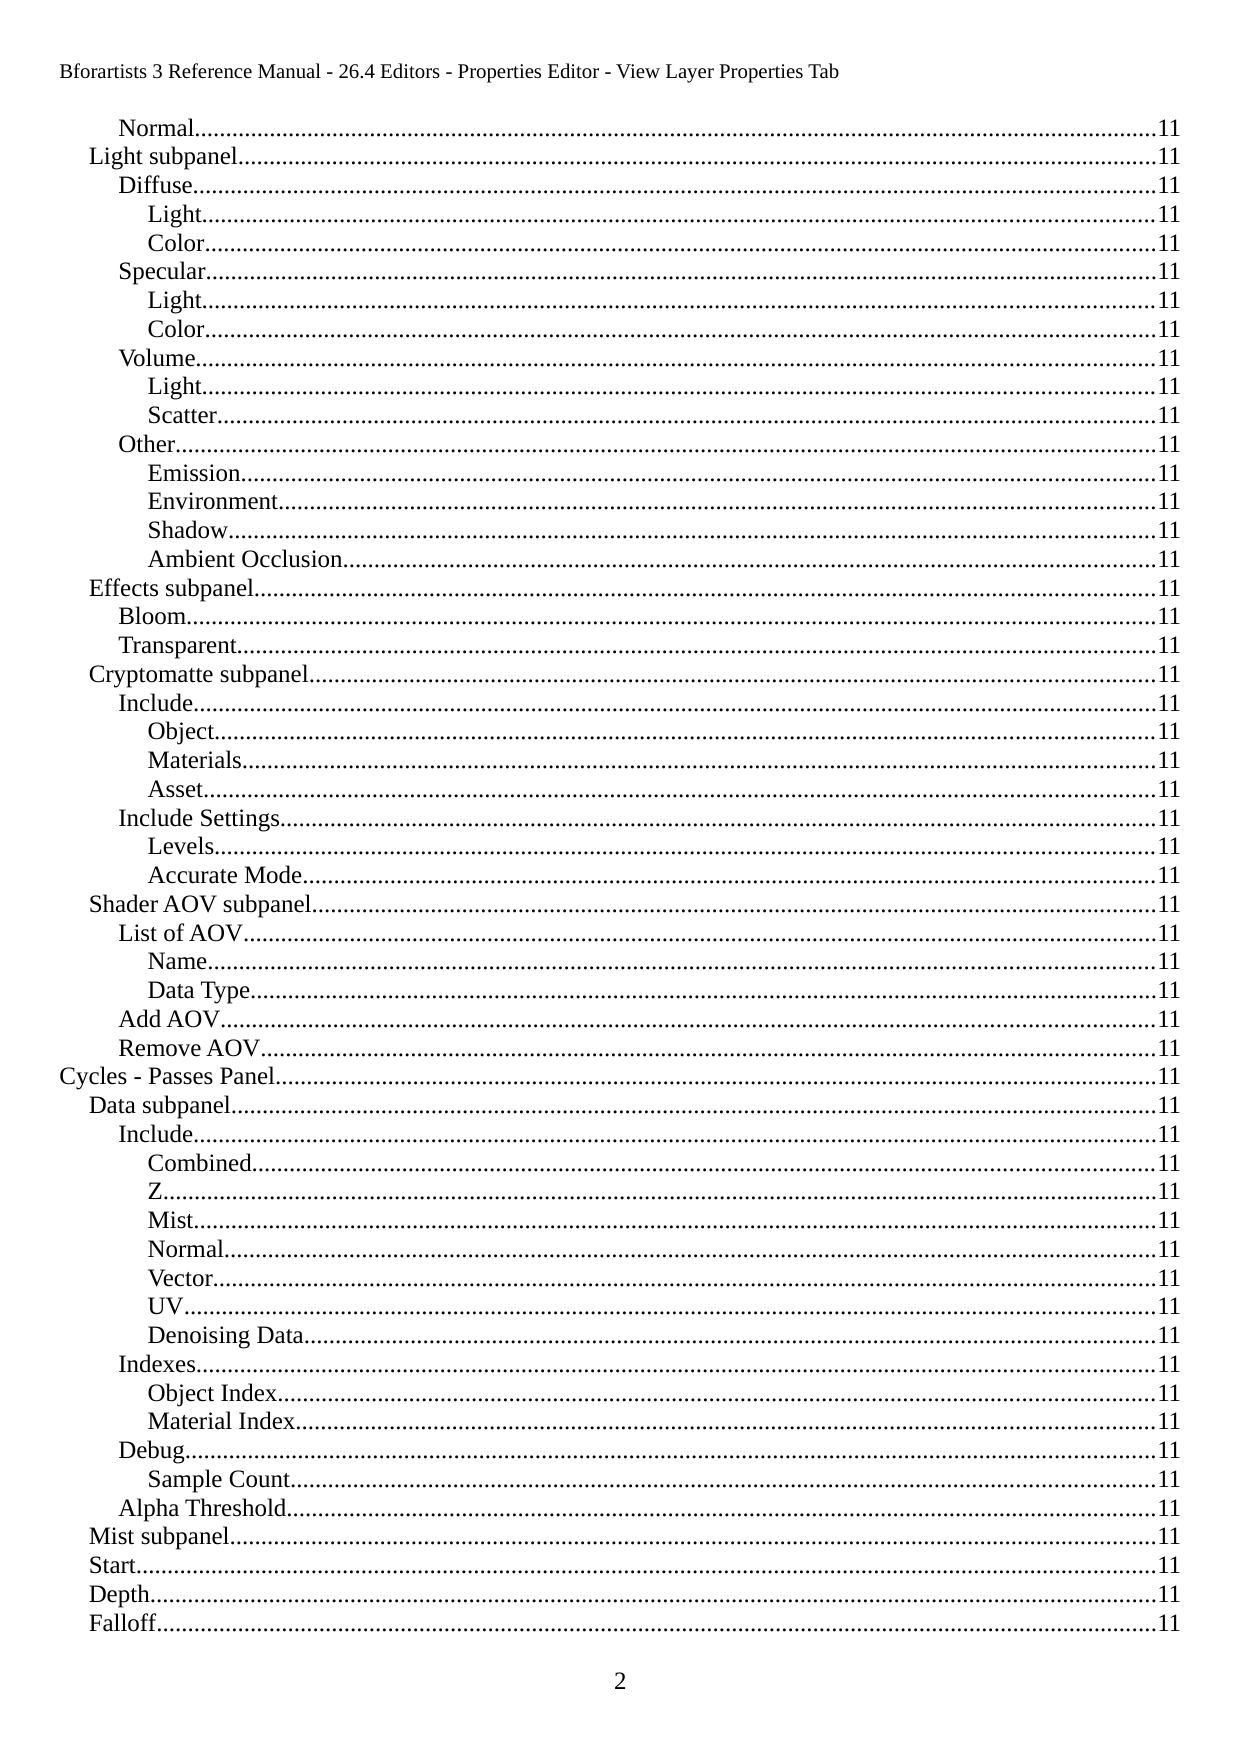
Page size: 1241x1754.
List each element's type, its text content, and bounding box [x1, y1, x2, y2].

text Object Index 11 [147, 1378, 1181, 1406]
text Emission 11 [147, 458, 1181, 486]
text Diffuse 11 [118, 170, 1181, 199]
text Bloom 11 [118, 601, 1181, 630]
text Color 11 [147, 314, 1181, 343]
text Cycles - Passes Panel 11 [59, 1061, 1181, 1090]
text Add AOV 11 [118, 1004, 1181, 1033]
text Levels 11 [147, 831, 1181, 860]
text Asset 11 [147, 774, 1181, 803]
text Mist subpanel 11 [88, 1521, 1181, 1550]
text Effects subpanel 11 [88, 573, 1181, 601]
text Specular 11 [118, 256, 1181, 285]
text Include Settings 11 [118, 803, 1181, 831]
text Shader AOV subpanel 11 [88, 889, 1181, 918]
text UV 11 [147, 1291, 1181, 1320]
text Falloff 11 [88, 1608, 1181, 1636]
text Normal 11 [118, 113, 1181, 141]
text Name 11 [147, 946, 1181, 975]
text Volume 11 [118, 343, 1181, 371]
text Cryptomatte subpanel 11 [88, 659, 1181, 688]
text Vector 11 [147, 1263, 1181, 1291]
text Remove AOV 11 [118, 1033, 1181, 1061]
text Ambient Occlusion 11 [147, 544, 1181, 573]
text Color 11 [147, 228, 1181, 256]
text Object 11 [147, 716, 1181, 745]
text Depth 11 [88, 1579, 1181, 1608]
text Indexes 11 [118, 1349, 1181, 1378]
text Denoising Data 11 [147, 1320, 1181, 1349]
text Shadow 11 [147, 515, 1181, 544]
text Mist 11 [147, 1205, 1181, 1234]
text Materials 11 [147, 745, 1181, 774]
text Environment 11 [147, 486, 1181, 515]
text Start 11 [88, 1550, 1181, 1579]
text Normal 11 [147, 1234, 1181, 1263]
text Material Index 11 [147, 1406, 1181, 1435]
text Debug 11 [118, 1435, 1181, 1464]
text Light 11 [147, 199, 1181, 228]
text List of AOV 11 [118, 918, 1181, 946]
text Combined 11 [147, 1148, 1181, 1176]
text Accurate Mode 11 [147, 860, 1181, 889]
text Include 11 [118, 1119, 1181, 1148]
text Data subpanel 11 [88, 1090, 1181, 1119]
text Light 11 [147, 371, 1181, 400]
text Z 11 [147, 1176, 1181, 1205]
text Transparent 11 [118, 630, 1181, 659]
text Other 11 [118, 429, 1181, 458]
text Sample Count 11 [147, 1464, 1181, 1493]
text Light subpanel 11 [88, 141, 1181, 170]
text Alpha Threshold 11 [118, 1493, 1181, 1521]
text Scatter 11 [147, 400, 1181, 429]
text Include 11 [118, 688, 1181, 716]
text Data Type 11 [147, 975, 1181, 1004]
text Light 11 [147, 285, 1181, 314]
